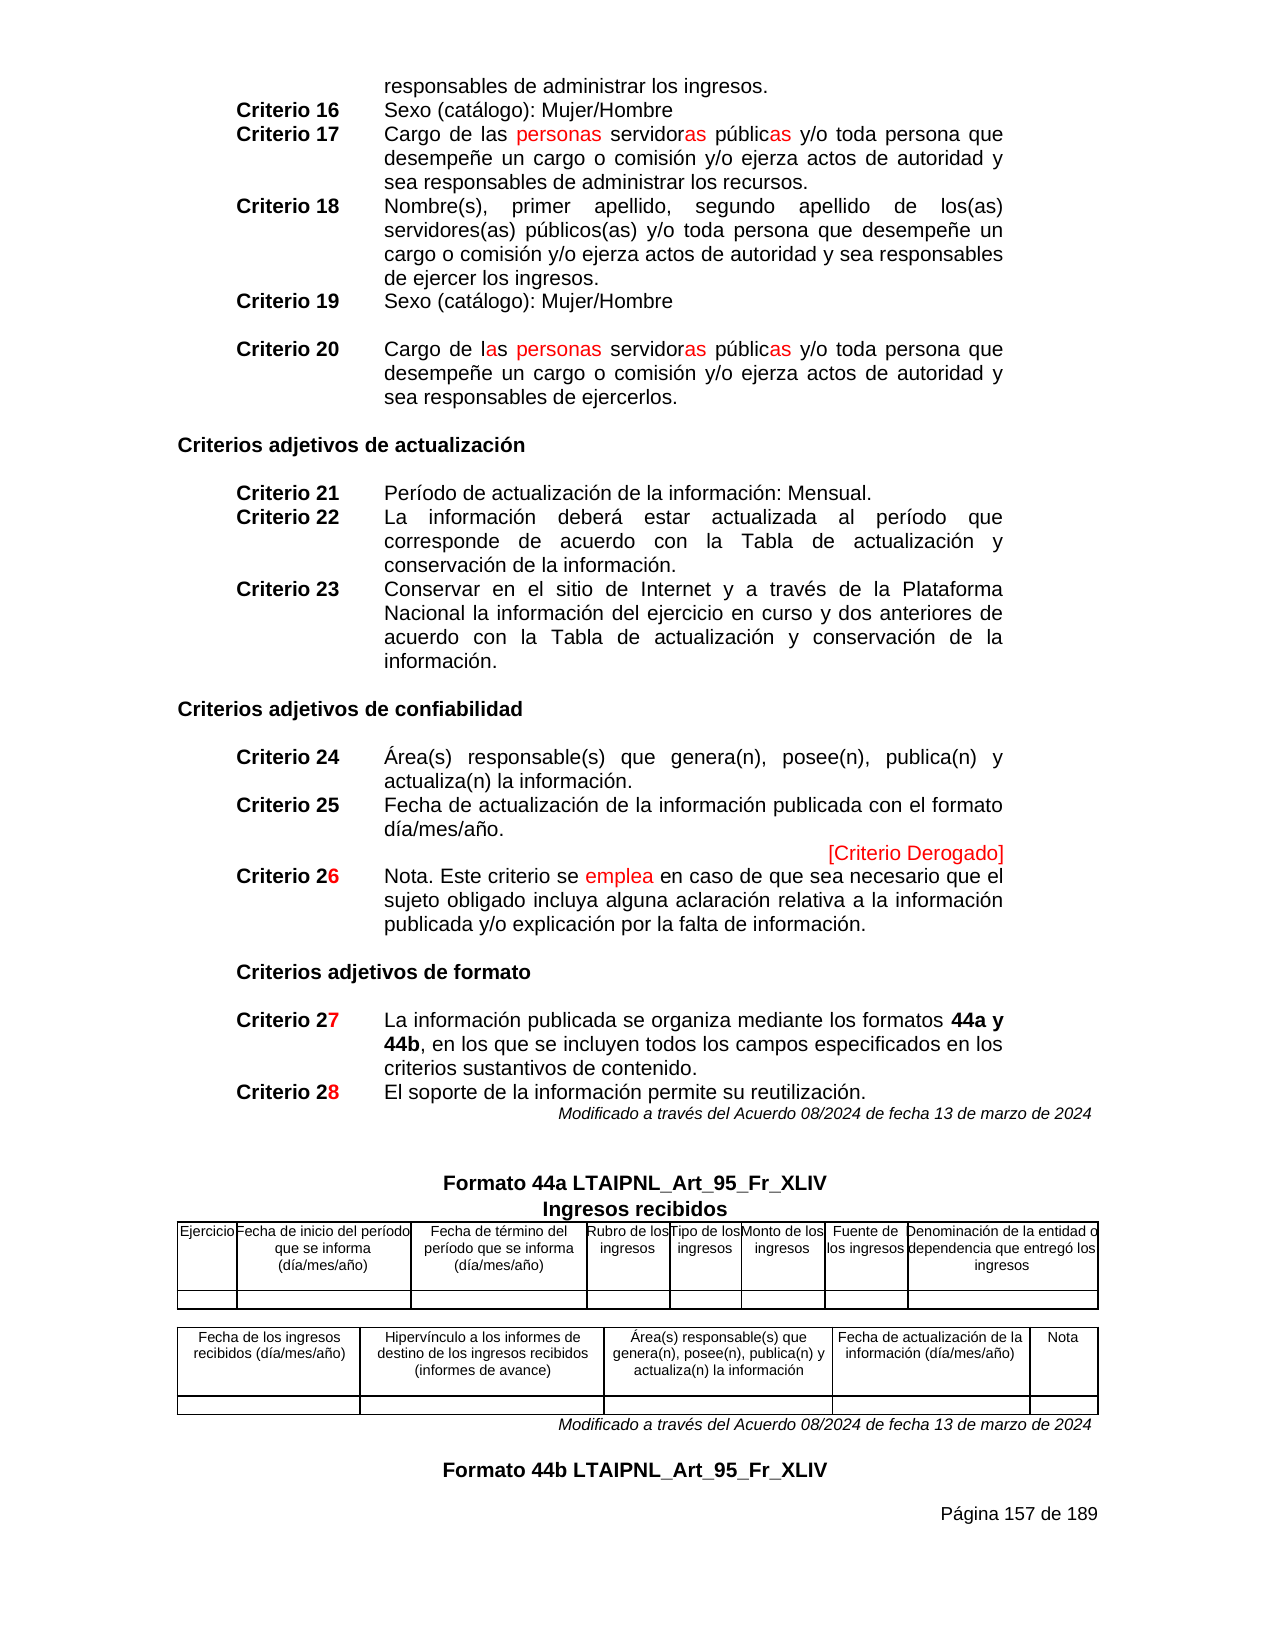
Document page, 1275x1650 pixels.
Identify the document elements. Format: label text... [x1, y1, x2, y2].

text Criterio 23 Conservar en el sitio de Internet y a través de la Plataforma Nacional la información del ejercicio en curso y dos anteriores de acuerdo con la Tabla de actualización y conservación de la información. [236, 577, 1004, 673]
text Criterio 18 Nombre(s), primer apellido, segundo apellido de los(as) servidores(as) públicos(as) y/o toda persona que desempeñe un cargo o comisión y/o ejerza actos de autoridad y sea responsables de ejercer los ingresos. [236, 193, 1004, 289]
table_cell [605, 1397, 832, 1413]
table_header Denominación de la entidad o dependencia que entregó los ingresos [909, 1223, 1097, 1290]
text Criterios adjetivos de confiabilidad [177, 697, 1009, 721]
table_header Nota [1031, 1328, 1097, 1395]
text Criterio 21 Período de actualización de la información: Mensual. [236, 481, 1004, 505]
table_header Tipo de los ingresos [671, 1223, 741, 1290]
table_header Rubro de los ingresos [588, 1223, 669, 1290]
table_header Fecha de los ingresos recibidos (día/mes/año) [178, 1328, 359, 1395]
table_cell [671, 1291, 741, 1308]
table_cell [742, 1291, 824, 1308]
table_header Fecha de actualización de la información (día/mes/año) [833, 1328, 1029, 1395]
text Criterio 22 La información deberá estar actualizada al período que corresponde de acuerdo con la Tabla de actualización y conservación de la información. [236, 505, 1004, 577]
text Criterio 27 La información publicada se organiza mediante los formatos 44a y 44b, en los que se incluyen todos los campos especificados en los criterios sustantivos de contenido. [236, 1008, 1004, 1080]
table_header Hipervínculo a los informes de destino de los ingresos recibidos (informes de avance) [361, 1328, 603, 1395]
table_cell [588, 1291, 669, 1308]
text Modificado a través del Acuerdo 08/2024 de fecha 13 de marzo de 2024 [177, 1104, 1098, 1123]
text Criterio 26 Nota. Este criterio se emplea en caso de que sea necesario que el sujeto obligado incluya alguna aclaración relativa a la información publicada y/o explicación por la falta de información. [236, 864, 1004, 936]
text Formato 44a LTAIPNL_Art_95_Fr_XLIV [177, 1171, 1093, 1195]
table_header Monto de los ingresos [742, 1223, 824, 1290]
table_cell [361, 1397, 603, 1413]
text Criterio 17 Cargo de las personas servidoras públicas y/o toda persona que desempeñe un cargo o comisión y/o ejerza actos de autoridad y sea responsables de administrar los recursos. [236, 122, 1004, 193]
text Criterio 16 Sexo (catálogo): Mujer/Hombre [236, 98, 1004, 122]
table_cell [826, 1291, 907, 1308]
text [Criterio Derogado] [236, 840, 1004, 864]
text Criterio 28 El soporte de la información permite su reutilización. [236, 1080, 1004, 1104]
text responsables de administrar los ingresos. [236, 74, 1004, 98]
table_header Ejercicio [178, 1223, 236, 1290]
table_cell [178, 1291, 236, 1308]
text Modificado a través del Acuerdo 08/2024 de fecha 13 de marzo de 2024 [177, 1415, 1098, 1434]
table_cell [412, 1291, 586, 1308]
text Criterio 19 Sexo (catálogo): Mujer/Hombre [236, 289, 1004, 313]
text Formato 44b LTAIPNL_Art_95_Fr_XLIV [177, 1458, 1093, 1482]
text Ingresos recibidos [177, 1197, 1093, 1221]
table_header Área(s) responsable(s) que genera(n), posee(n), publica(n) y actualiza(n) la información [605, 1328, 832, 1395]
table_header Fecha de término del período que se informa (día/mes/año) [412, 1223, 586, 1290]
text Criterio 25 Fecha de actualización de la información publicada con el formato día/mes/año. [236, 792, 1004, 840]
text Criterio 24 Área(s) responsable(s) que genera(n), posee(n), publica(n) y actualiza(n) la información. [236, 744, 1004, 792]
text Criterios adjetivos de actualización [177, 433, 1009, 457]
table_cell [909, 1291, 1097, 1308]
text Criterios adjetivos de formato [236, 960, 1004, 984]
table_cell [1031, 1397, 1097, 1413]
table_header Fecha de inicio del período que se informa (día/mes/año) [238, 1223, 410, 1290]
table_cell [178, 1397, 359, 1413]
table_header Fuente de los ingresos [826, 1223, 907, 1290]
table_cell [238, 1291, 410, 1308]
text Criterio 20 Cargo de las personas servidoras públicas y/o toda persona que desempeñe un cargo o comisión y/o ejerza actos de autoridad y sea responsables de ejercerlos. [236, 337, 1004, 409]
table_cell [833, 1397, 1029, 1413]
